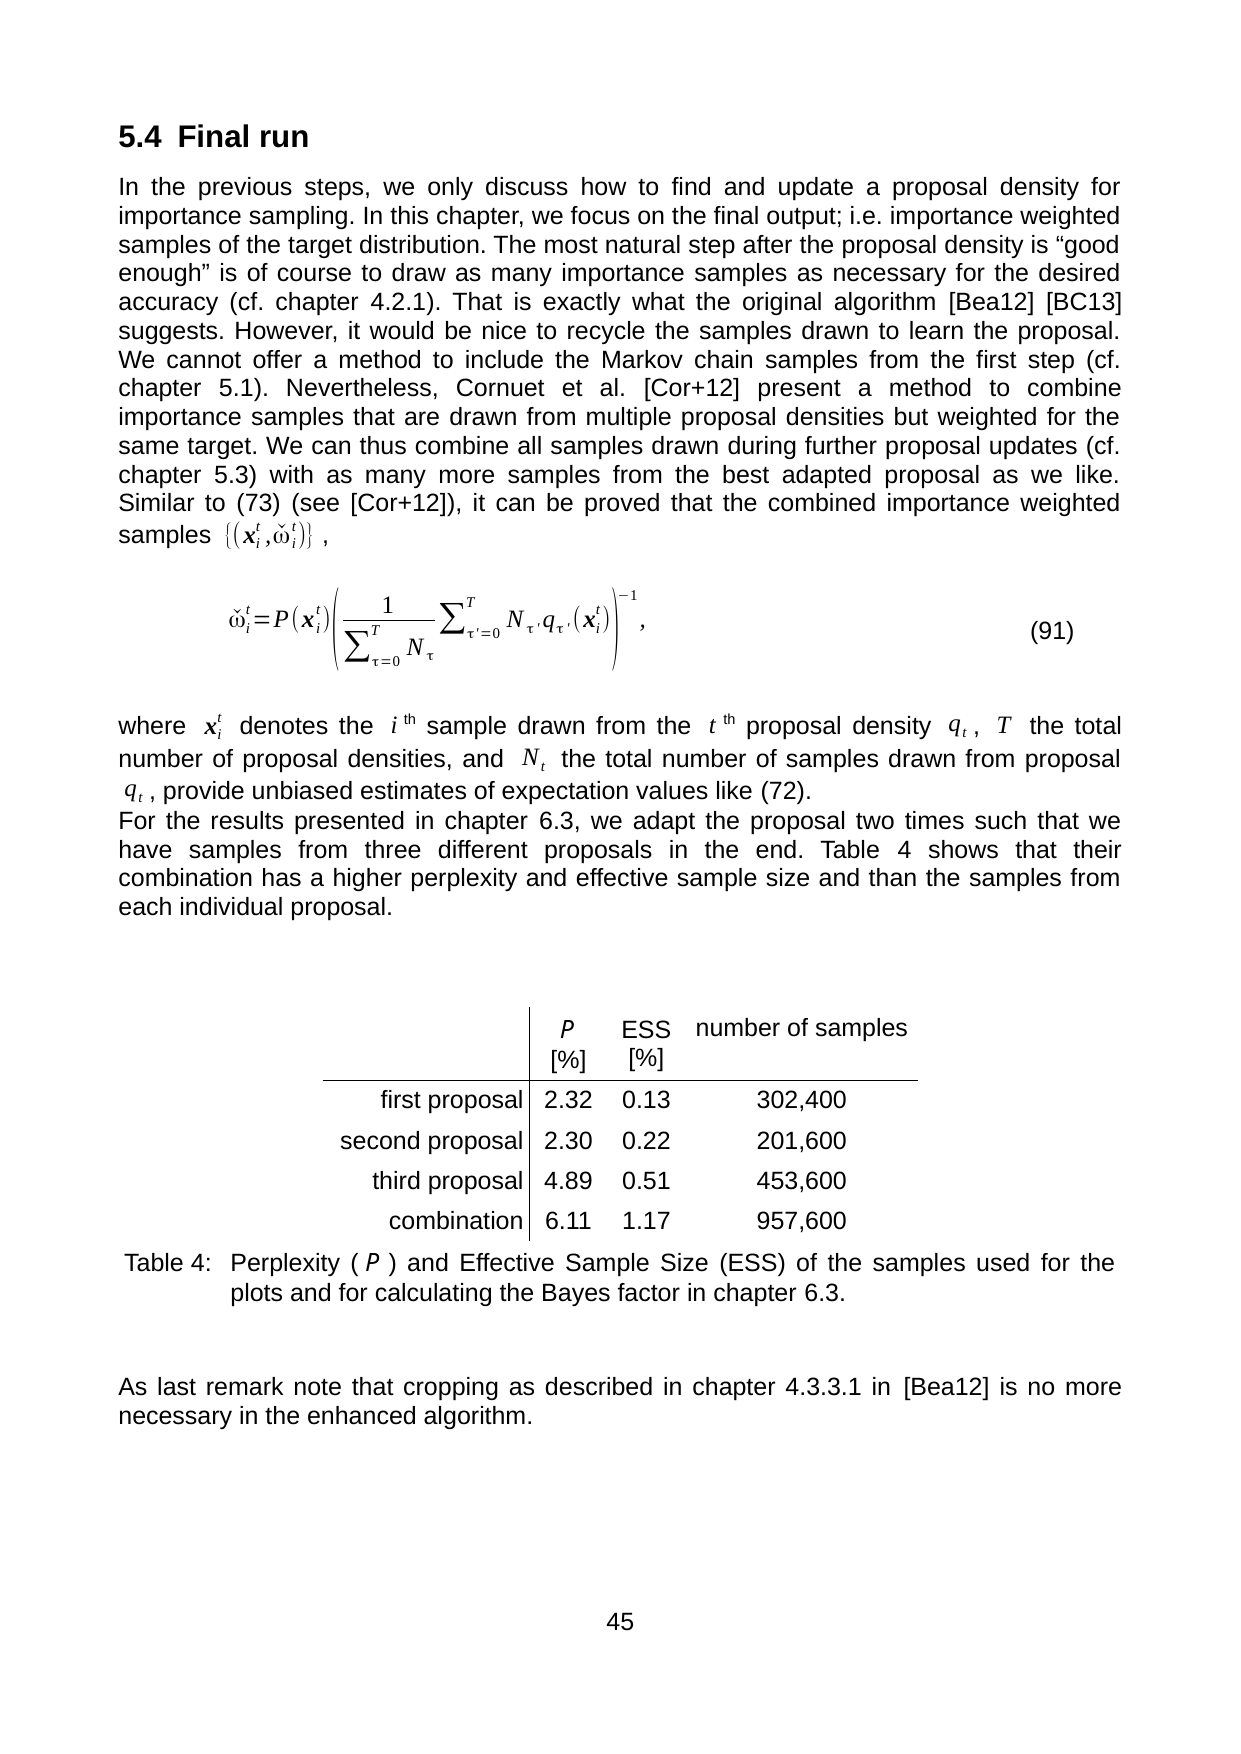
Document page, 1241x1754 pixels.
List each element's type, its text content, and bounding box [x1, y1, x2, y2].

table_cell 6.11 [530, 1200, 607, 1241]
text In the previous steps, we only discuss how to find and update a proposal density for importance sampling. In this chapter, we focus on the final output; i.e. importance weighted samples of the target distribution. The most natural step after the proposal density is “good enough” is of course to draw as many importance samples as necessary for the desired accuracy (cf. chapter 4.2.1). That is exactly what the original algorithm [Bea12] [BC13] suggests. However, it would be nice to recycle the samples drawn to learn the proposal. We cannot offer a method to include the Markov chain samples from the first step (cf. chapter 5.1). Nevertheless, Cornuet et al. [Cor+12] present a method to combine importance samples that are drawn from multiple proposal densities but weighted for the same target. We can thus combine all samples drawn during further proposal updates (cf. chapter 5.3) with as many more samples from the best adapted proposal as we like. Similar to (73) (see [Cor+12]), it can be proved that the combined importance weighted samples , [118, 172, 1122, 552]
text where denotes the th sample drawn from the th proposal density , the total number of proposal densities, and the total number of samples drawn from proposal , provide unbiased estimates of expectation values like (72). [118, 708, 1122, 806]
table_cell 201,600 [685, 1120, 918, 1160]
subtitle Final run [118, 118, 1122, 154]
table_header (91) [1024, 581, 1123, 679]
table_header [918, 1007, 1123, 1079]
table_cell 0.22 [607, 1120, 685, 1160]
table_cell [918, 1160, 1123, 1200]
table_cell combination [323, 1200, 529, 1241]
table_header [323, 1007, 529, 1079]
table_cell 302,400 [685, 1081, 918, 1120]
table_cell [118, 1080, 322, 1120]
table_header [118, 581, 217, 679]
table_cell 0.13 [607, 1081, 685, 1120]
table_cell 957,600 [685, 1200, 918, 1241]
table_cell Table 4: Perplexity () and Effective Sample Size (ESS) of the samples used for the plots and for calculating the Bayes factor in chapter 6.3. [118, 1241, 1123, 1372]
table_cell first proposal [323, 1081, 529, 1120]
text As last remark note that cropping as described in chapter 4.3.3.1 in [Bea12] is no more necessary in the enhanced algorithm. [118, 1372, 1122, 1429]
table_cell 4.89 [530, 1160, 607, 1200]
text For the results presented in chapter 6.3, we adapt the proposal two times such that we have samples from three different proposals in the end. Table 4 shows that their combination has a higher perplexity and effective sample size and than the samples from each individual proposal. [118, 806, 1122, 921]
table_cell [918, 1080, 1123, 1120]
table_header [%] [530, 1007, 607, 1079]
table_cell 2.30 [530, 1120, 607, 1160]
table_cell [118, 1200, 322, 1241]
table_header [217, 581, 1024, 679]
table_cell [918, 1200, 1123, 1241]
table_cell second proposal [323, 1120, 529, 1160]
table_header [118, 1007, 322, 1079]
table_cell 1.17 [607, 1200, 685, 1241]
table_cell [118, 1120, 322, 1160]
table_cell [118, 1160, 322, 1200]
table_header ESS [%] [607, 1007, 685, 1079]
table_cell 453,600 [685, 1160, 918, 1200]
table_cell 0.51 [607, 1160, 685, 1200]
table_cell 2.32 [530, 1081, 607, 1120]
table_cell [918, 1120, 1123, 1160]
table_cell third proposal [323, 1160, 529, 1200]
table_header number of samples [685, 1007, 918, 1079]
